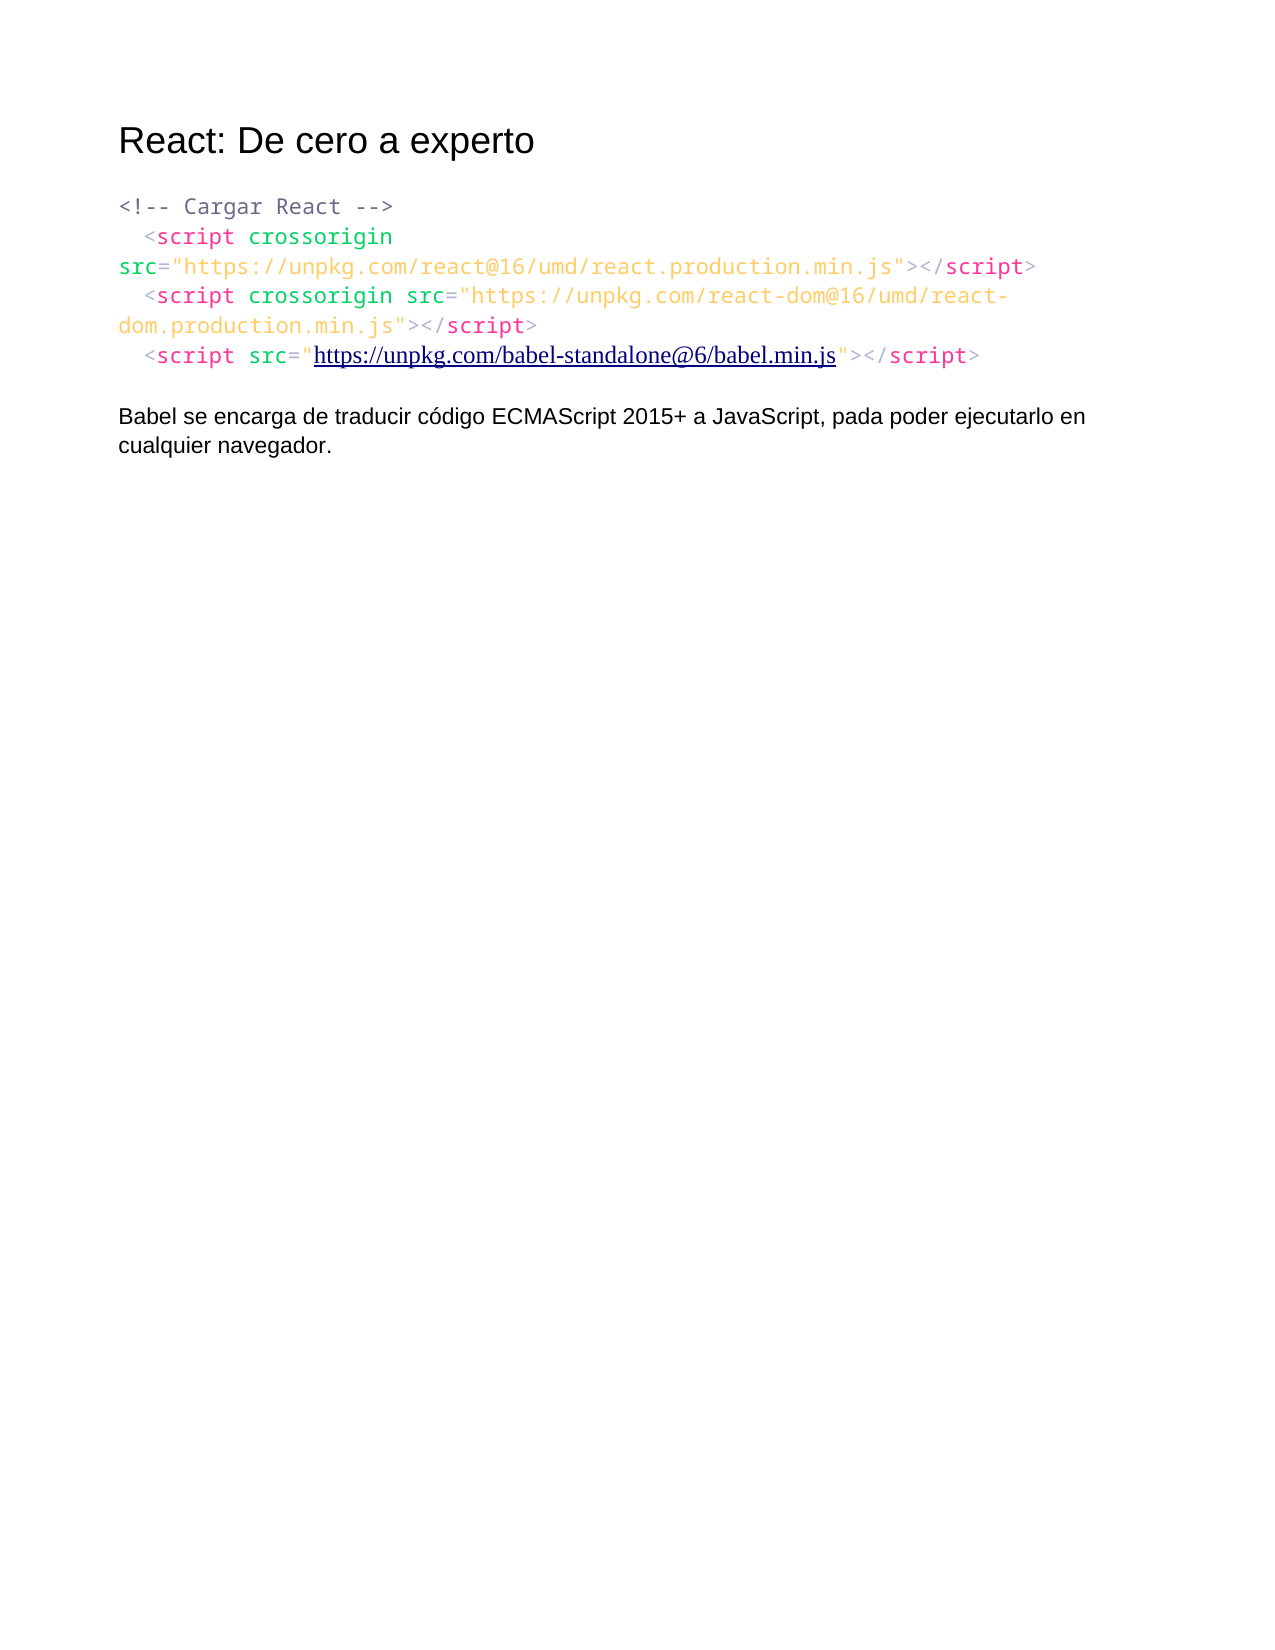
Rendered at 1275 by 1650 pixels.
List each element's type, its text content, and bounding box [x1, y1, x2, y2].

text <script crossorigin src="https://unpkg.com/react@16/umd/react.production.min.js"></script> [118, 221, 1157, 280]
text <script crossorigin src="https://unpkg.com/react-dom@16/umd/react-dom.production.min.js"></script> [118, 280, 1157, 340]
text React: De cero a experto [118, 118, 1157, 161]
text <script src="https://unpkg.com/babel-standalone@6/babel.min.js"></script> [118, 340, 1157, 370]
text Babel se encarga de traducir código ECMAScript 2015+ a JavaScript, pada poder ejecutarlo en cualquier navegador. [118, 399, 1157, 459]
text <!-- Cargar React --> [118, 191, 1157, 221]
